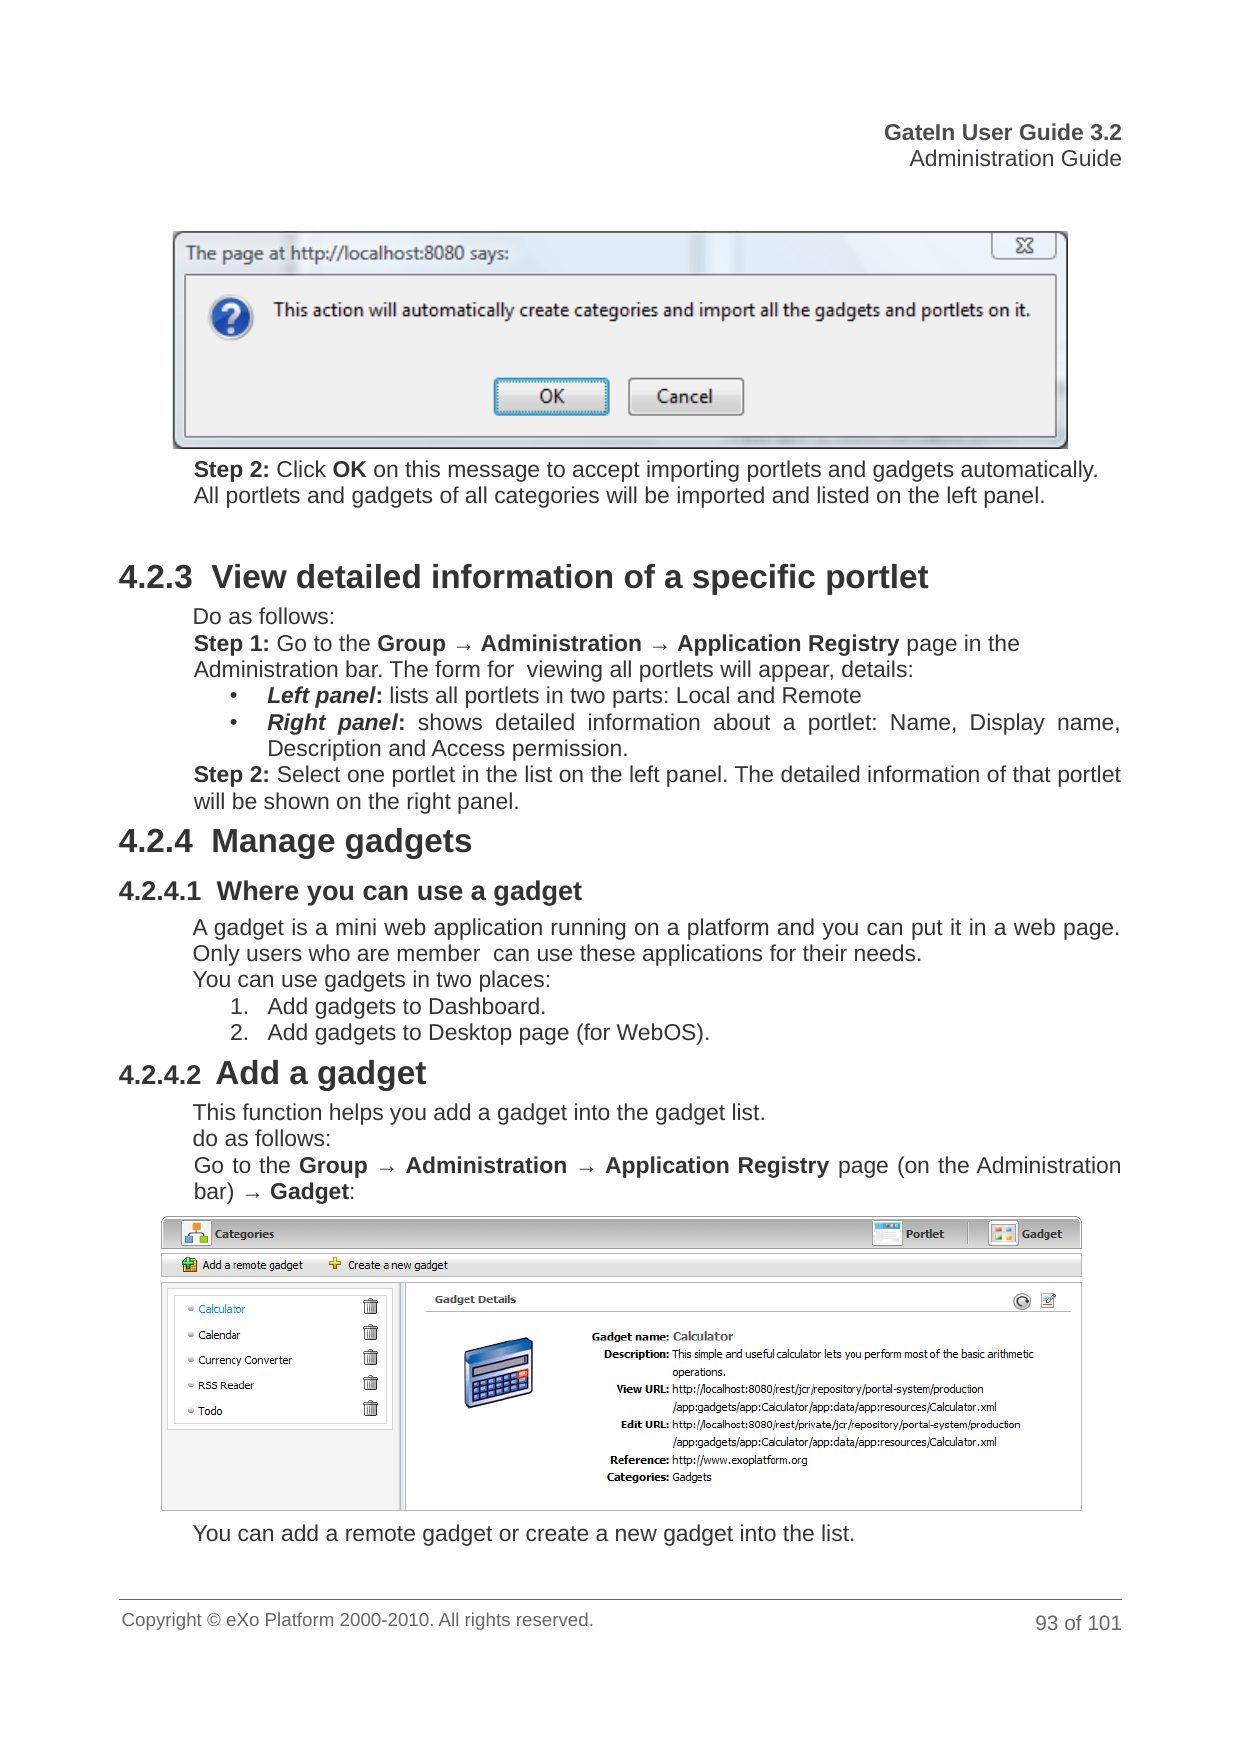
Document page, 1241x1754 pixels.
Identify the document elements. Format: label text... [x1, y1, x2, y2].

text You can add a remote gadget or create a new gadget into the list. [192, 1513, 1122, 1547]
list Left panel: lists all portlets in two parts: Local and Remote [229, 682, 1122, 709]
list Right panel: shows detailed information about a portlet: Name, Display name, Description and Access permission. [229, 709, 1122, 761]
list Add gadgets to Dashboard. [230, 993, 1122, 1019]
text do as follows: [192, 1125, 1122, 1152]
list Go to the Group → Administration → Application Registry page (on the Administration bar) → Gadget: [156, 1152, 1122, 1204]
text This function helps you add a gadget into the gadget list. [192, 1099, 1122, 1125]
text Do as follows: [192, 603, 1122, 629]
list Step 2: Click OK on this message to accept importing portlets and gadgets automatically. [156, 223, 1122, 482]
subtitle Manage gadgets [118, 822, 1122, 860]
text A gadget is a mini web application running on a platform and you can put it in a web page. Only users who are member can use these applications for their needs. [192, 914, 1122, 966]
list All portlets and gadgets of all categories will be imported and listed on the left panel. [156, 482, 1122, 508]
text You can use gadgets in two places: [192, 966, 1122, 993]
list Add gadgets to Desktop page (for WebOS). [230, 1019, 1122, 1046]
list Step 2: Select one portlet in the list on the left panel. The detailed information of that portlet will be shown on the right panel. [156, 761, 1122, 814]
picture [172, 231, 1068, 449]
picture [157, 1211, 1084, 1513]
subtitle Where you can use a gadget [118, 875, 1122, 906]
list Step 1: Go to the Group → Administration → Application Registry page in the Administration bar. The form for viewing all portlets will appear, details: [156, 629, 1122, 682]
subtitle View detailed information of a specific portlet [118, 557, 1122, 596]
subtitle Add a gadget [118, 1053, 1122, 1091]
